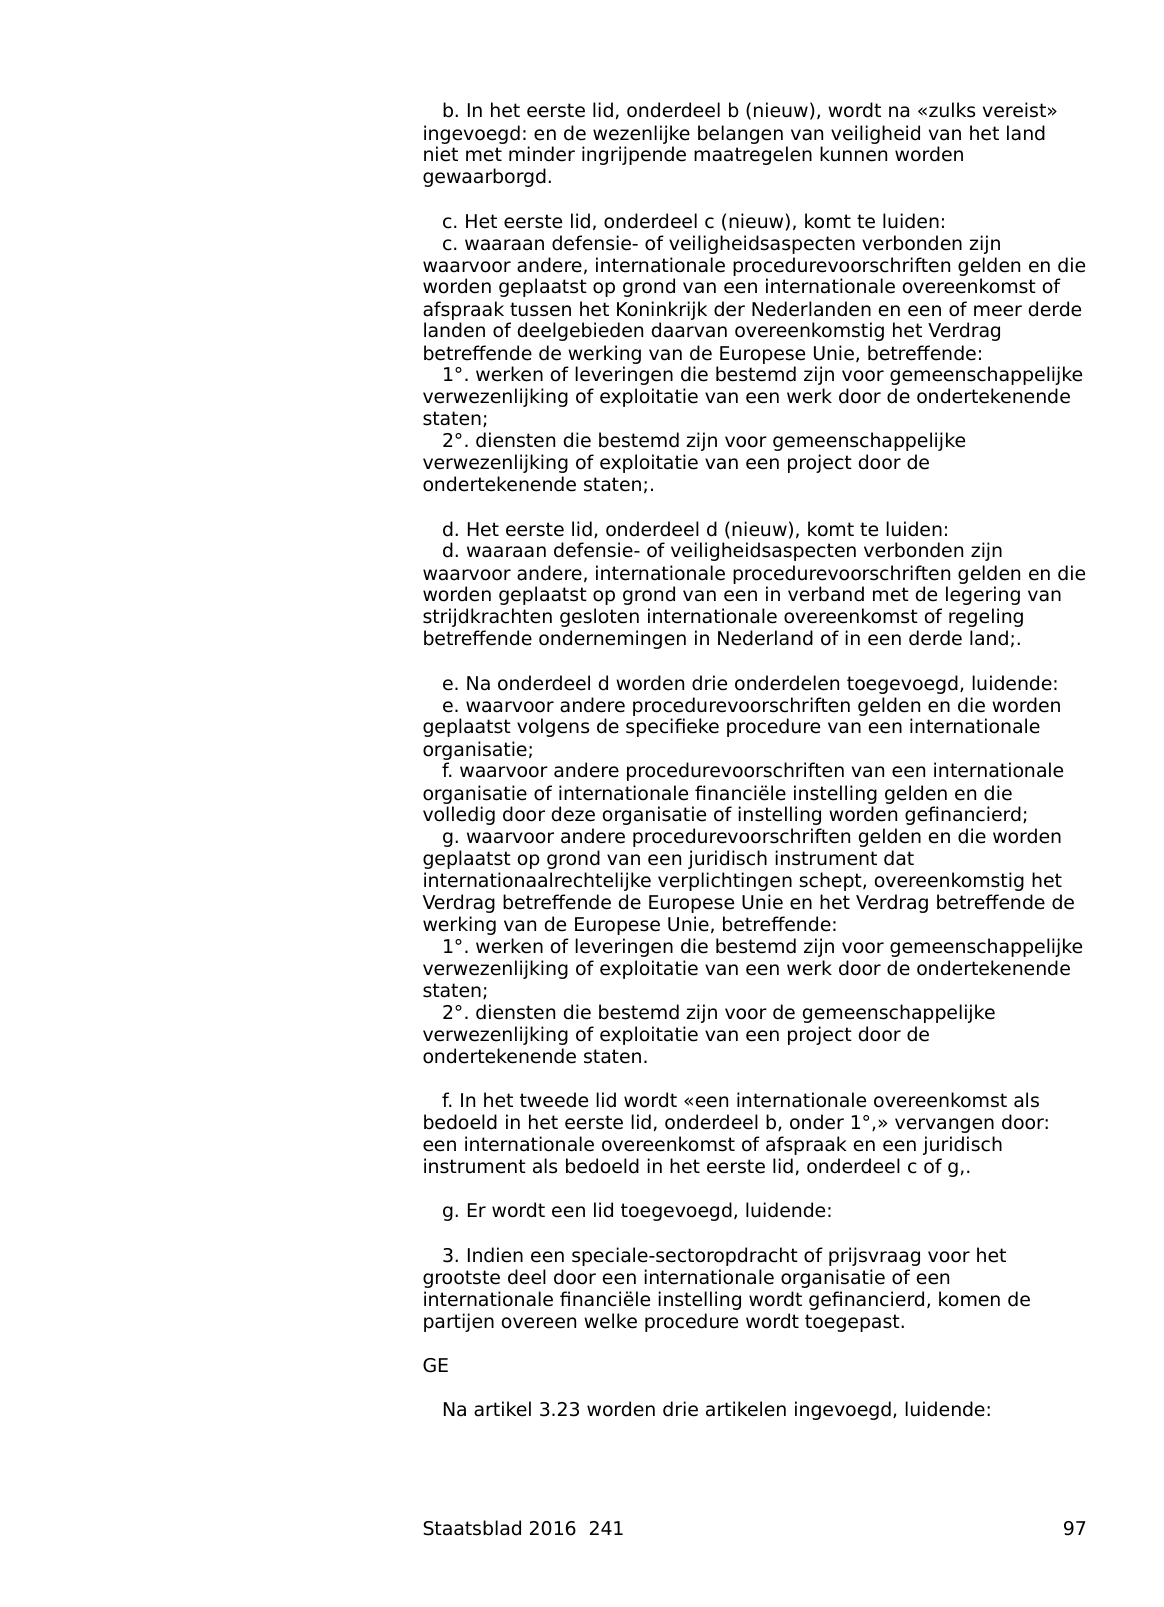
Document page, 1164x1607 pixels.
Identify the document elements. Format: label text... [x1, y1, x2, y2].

text b. In het eerste lid, onderdeel b (nieuw), wordt na «zulks vereist» ingevoegd: en de wezenlijke belangen van veiligheid van het land niet met minder ingrijpende maatregelen kunnen worden gewaarborgd. [422, 100, 1087, 188]
text e. Na onderdeel d worden drie onderdelen toegevoegd, luidende: [422, 672, 1087, 694]
text GE [422, 1355, 1087, 1377]
text d. waaraan defensie- of veiligheidsaspecten verbonden zijn waarvoor andere, internationale procedurevoorschriften gelden en die worden geplaatst op grond van een in verband met de legering van strijdkrachten gesloten internationale overeenkomst of regeling betreffende ondernemingen in Nederland of in een derde land;. [422, 540, 1087, 650]
text c. Het eerste lid, onderdeel c (nieuw), komt te luiden: [422, 211, 1087, 232]
text 1°. werken of leveringen die bestemd zijn voor gemeenschappelijke verwezenlijking of exploitatie van een werk door de ondertekenende staten; [422, 364, 1087, 430]
text 2°. diensten die bestemd zijn voor gemeenschappelijke verwezenlijking of exploitatie van een project door de ondertekenende staten;. [422, 430, 1087, 496]
text Na artikel 3.23 worden drie artikelen ingevoegd, luidende: [422, 1399, 1087, 1421]
text e. waarvoor andere procedurevoorschriften gelden en die worden geplaatst volgens de specifieke procedure van een internationale organisatie; [422, 694, 1087, 760]
text 2°. diensten die bestemd zijn voor de gemeenschappelijke verwezenlijking of exploitatie van een project door de ondertekenende staten. [422, 1002, 1087, 1068]
text 1°. werken of leveringen die bestemd zijn voor gemeenschappelijke verwezenlijking of exploitatie van een werk door de ondertekenende staten; [422, 936, 1087, 1002]
text 3. Indien een speciale-sectoropdracht of prijsvraag voor het grootste deel door een internationale organisatie of een internationale financiële instelling wordt gefinancierd, komen de partijen overeen welke procedure wordt toegepast. [422, 1244, 1087, 1332]
text d. Het eerste lid, onderdeel d (nieuw), komt te luiden: [422, 518, 1087, 540]
text c. waaraan defensie- of veiligheidsaspecten verbonden zijn waarvoor andere, internationale procedurevoorschriften gelden en die worden geplaatst op grond van een internationale overeenkomst of afspraak tussen het Koninkrijk der Nederlanden en een of meer derde landen of deelgebieden daarvan overeenkomstig het Verdrag betreffende de werking van de Europese Unie, betreffende: [422, 232, 1087, 364]
text f. waarvoor andere procedurevoorschriften van een internationale organisatie of internationale financiële instelling gelden en die volledig door deze organisatie of instelling worden gefinancierd; [422, 760, 1087, 826]
text g. Er wordt een lid toegevoegd, luidende: [422, 1200, 1087, 1222]
text g. waarvoor andere procedurevoorschriften gelden en die worden geplaatst op grond van een juridisch instrument dat internationaalrechtelijke verplichtingen schept, overeenkomstig het Verdrag betreffende de Europese Unie en het Verdrag betreffende de werking van de Europese Unie, betreffende: [422, 826, 1087, 936]
text f. In het tweede lid wordt «een internationale overeenkomst als bedoeld in het eerste lid, onderdeel b, onder 1°,» vervangen door: een internationale overeenkomst of afspraak en een juridisch instrument als bedoeld in het eerste lid, onderdeel c of g,. [422, 1090, 1087, 1178]
